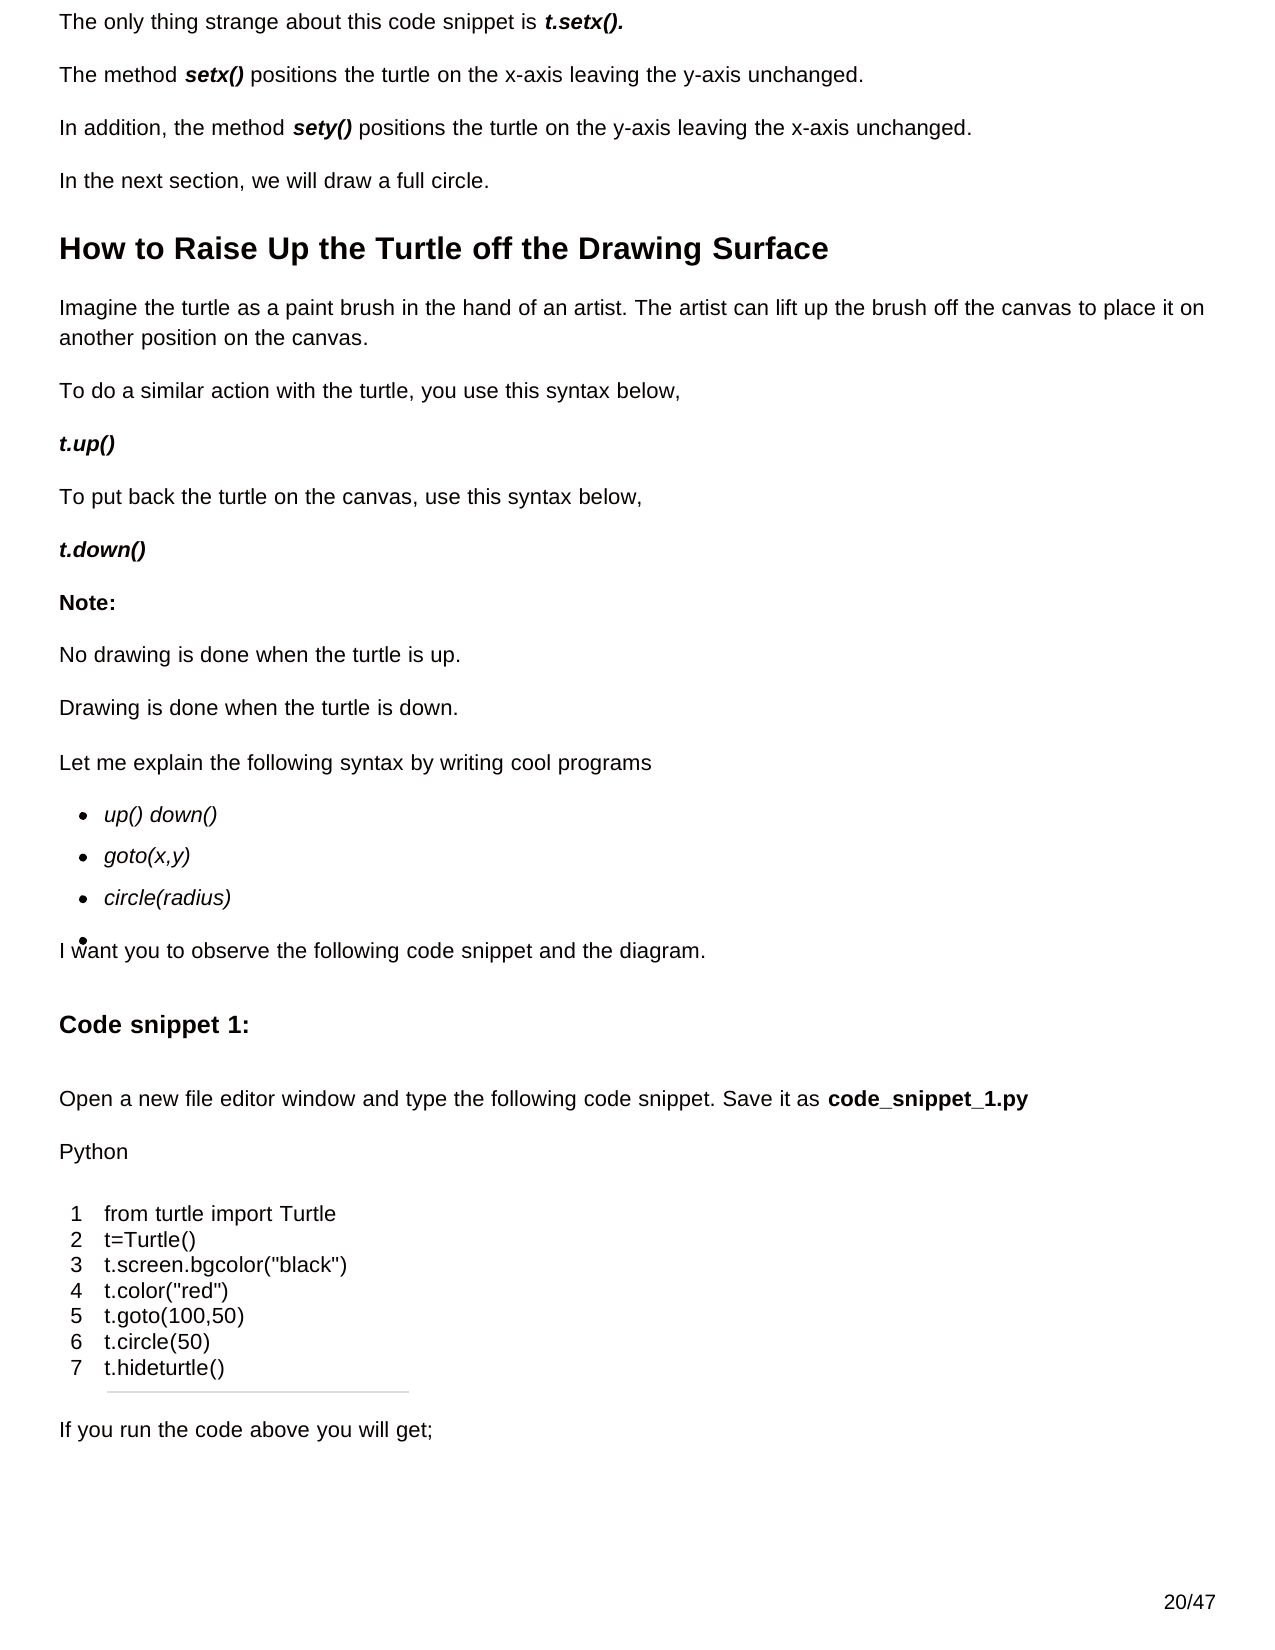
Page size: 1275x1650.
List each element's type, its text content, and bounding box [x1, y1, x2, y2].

text To put back the turtle on the canvas, use this syntax below, [59, 484, 1229, 509]
text To do a similar action with the turtle, you use this syntax below, [59, 378, 1229, 403]
text 3 t.screen.bgcolor("black") [70, 1252, 1229, 1277]
text Open a new file editor window and type the following code snippet. Save it as code_snippet_1.py [59, 1086, 1229, 1111]
text How to Raise Up the Turtle off the Drawing Surface [59, 230, 1229, 266]
text 4 t.color("red") [70, 1278, 1229, 1303]
text 5 t.goto(100,50) [70, 1303, 1229, 1328]
text I want you to observe the following code snippet and the diagram. [59, 938, 1229, 963]
text No drawing is done when the turtle is up. Drawing is done when the turtle is down. [59, 642, 469, 721]
text The method setx() positions the turtle on the x-axis leaving the y-axis unchanged. [59, 62, 1229, 87]
text Let me explain the following syntax by writing cool programs [59, 749, 1229, 774]
text Python [59, 1138, 1229, 1163]
text 7 t.hideturtle() [70, 1354, 1229, 1379]
text t.up() [59, 431, 1229, 456]
text 2 t=Turtle() [70, 1226, 1229, 1252]
text 1 from turtle import Turtle [70, 1201, 1229, 1226]
text up() down() goto(x,y) circle(radius) [104, 802, 238, 910]
text Imagine the turtle as a paint brush in the hand of an artist. The artist can lift up the brush off the canvas to place it on another position on the canvas. [59, 295, 1217, 350]
text Note: [59, 589, 1229, 615]
text If you run the code above you will get; [59, 1417, 1229, 1442]
text t.down() [59, 537, 1229, 562]
text The only thing strange about this code snippet is t.setx(). [59, 9, 1229, 34]
text 6 t.circle(50) [70, 1329, 1229, 1354]
text Code snippet 1: [59, 1011, 1229, 1039]
text In addition, the method sety() positions the turtle on the y-axis leaving the x-axis unchanged. In the next section, we will draw a full circle. [59, 114, 983, 193]
